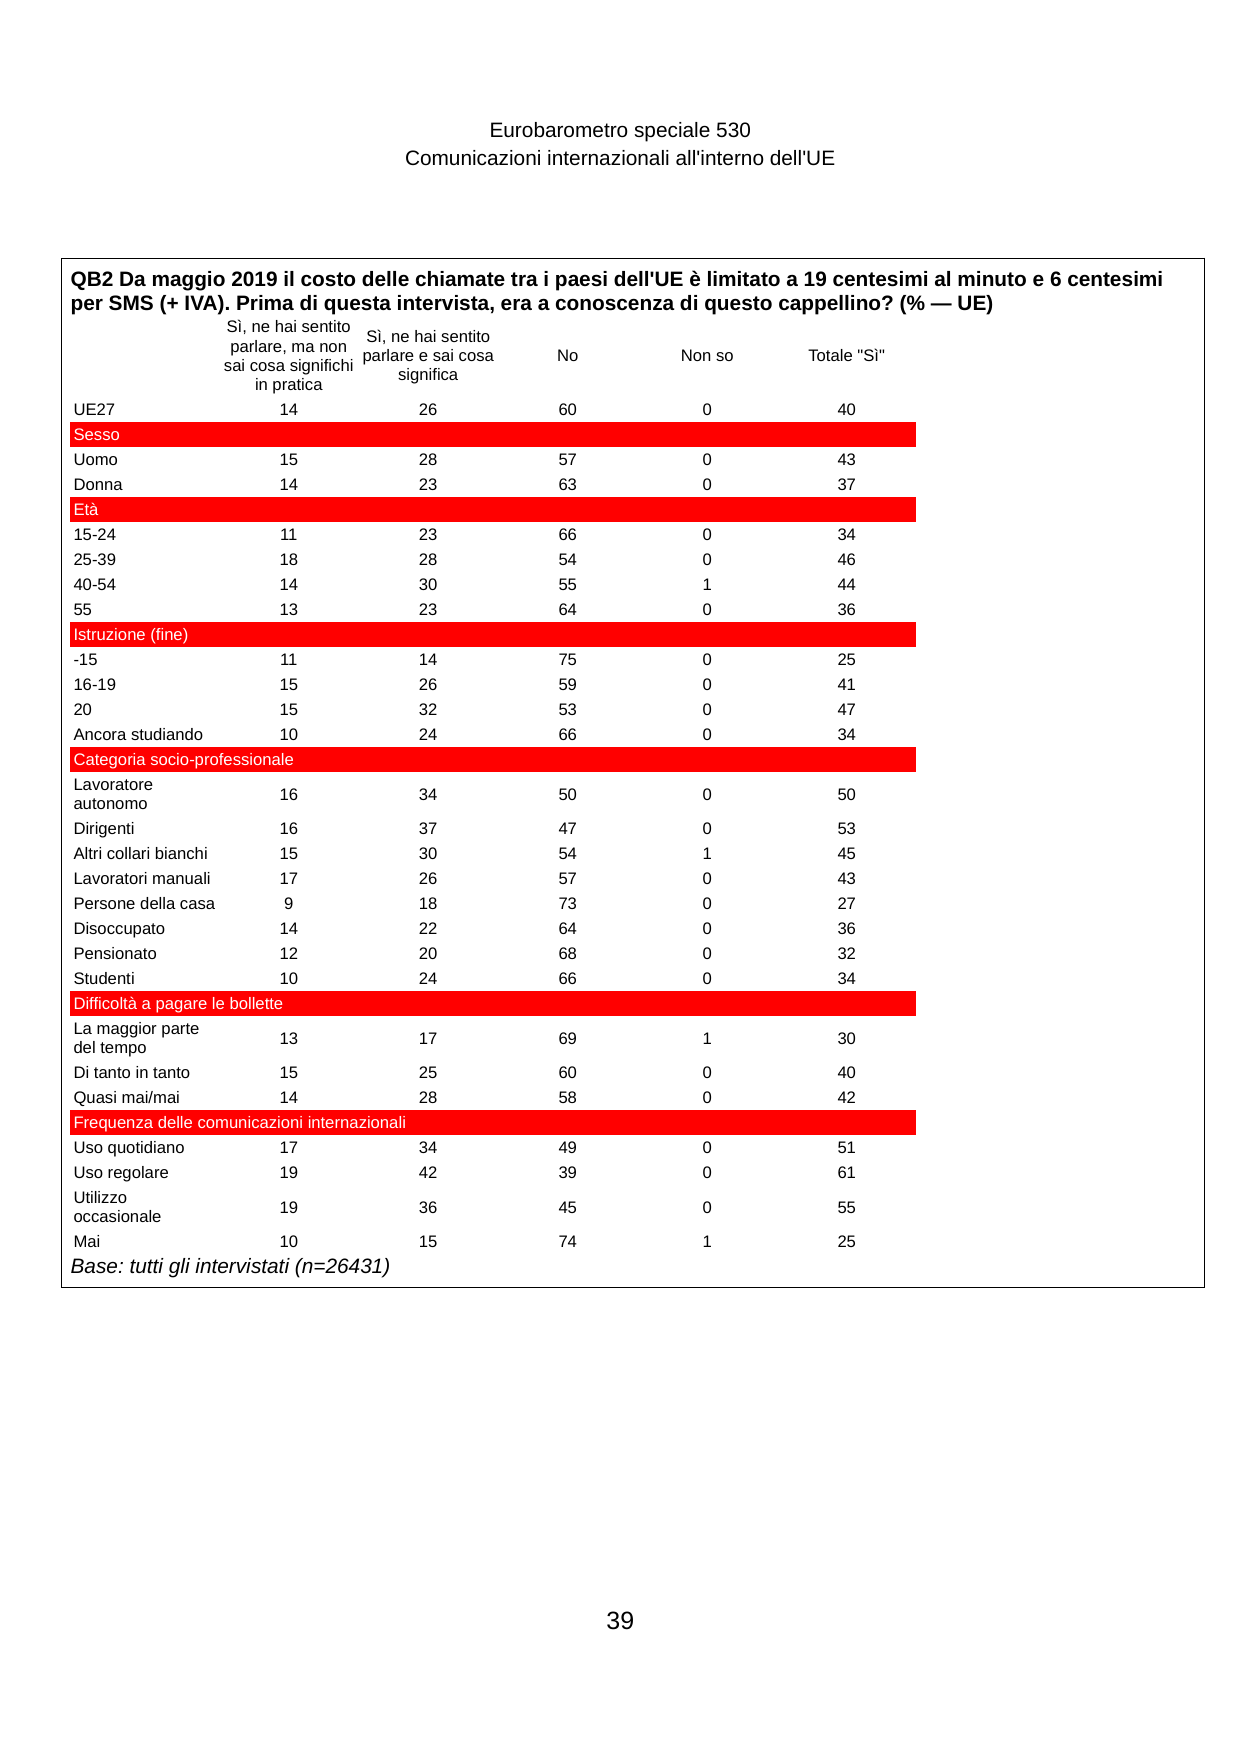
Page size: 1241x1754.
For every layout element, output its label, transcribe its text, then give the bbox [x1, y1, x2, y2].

table_cell 66 [498, 966, 637, 991]
table_cell 0 [637, 1135, 777, 1160]
table_cell 51 [777, 1135, 916, 1160]
table_cell 1 [637, 841, 777, 866]
table_cell 1 [637, 1016, 777, 1060]
table_cell Uso regolare [70, 1160, 219, 1185]
table_cell 15 [358, 1229, 498, 1254]
table_cell 63 [498, 472, 637, 497]
table_cell Lavoratori manuali [70, 866, 219, 891]
table_cell 23 [358, 472, 498, 497]
table_cell 25-39 [70, 547, 219, 572]
table_cell 0 [637, 1185, 777, 1229]
table_cell 34 [358, 772, 498, 816]
table_cell 75 [498, 647, 637, 672]
table_cell 37 [777, 472, 916, 497]
table_cell 34 [358, 1135, 498, 1160]
table_cell 40-54 [70, 572, 219, 597]
table_cell 66 [498, 522, 637, 547]
table_cell 42 [358, 1160, 498, 1185]
table_cell 28 [358, 547, 498, 572]
table_cell 20 [358, 941, 498, 966]
table_cell 0 [637, 1160, 777, 1185]
table_cell 43 [777, 866, 916, 891]
table_header [70, 314, 219, 397]
table_cell 28 [358, 447, 498, 472]
table_cell 15 [219, 672, 358, 697]
table_cell 36 [358, 1185, 498, 1229]
table_cell 43 [777, 447, 916, 472]
table_cell 41 [777, 672, 916, 697]
table_cell Ancora studiando [70, 722, 219, 747]
table_header Sì, ne hai sentito parlare e sai cosa significa [358, 314, 498, 397]
table_cell 30 [777, 1016, 916, 1060]
table_cell 14 [219, 472, 358, 497]
text Base: tutti gli intervistati (n=26431) [70, 1254, 1196, 1278]
table_cell 24 [358, 722, 498, 747]
table_cell 69 [498, 1016, 637, 1060]
table_cell 0 [637, 672, 777, 697]
table_cell 64 [498, 916, 637, 941]
table_cell 0 [637, 866, 777, 891]
table_cell 30 [358, 572, 498, 597]
table_cell 25 [777, 1229, 916, 1254]
table_cell 0 [637, 397, 777, 422]
table_cell 27 [777, 891, 916, 916]
table_cell 15 [219, 447, 358, 472]
table_header Totale "Sì" [777, 314, 916, 397]
table_cell 0 [637, 697, 777, 722]
table_cell 16 [219, 816, 358, 841]
table_cell 0 [637, 522, 777, 547]
table_cell 0 [637, 1085, 777, 1110]
table_cell 0 [637, 772, 777, 816]
table_cell 18 [219, 547, 358, 572]
table_cell 55 [498, 572, 637, 597]
table_cell 57 [498, 866, 637, 891]
table_cell 10 [219, 966, 358, 991]
table_cell 37 [358, 816, 498, 841]
table_cell 28 [358, 1085, 498, 1110]
table_cell 74 [498, 1229, 637, 1254]
table_cell 0 [637, 472, 777, 497]
table_cell 23 [358, 597, 498, 622]
table_cell 0 [637, 722, 777, 747]
table_cell 60 [498, 397, 637, 422]
table_cell 10 [219, 722, 358, 747]
table_cell 0 [637, 966, 777, 991]
table_cell Pensionato [70, 941, 219, 966]
table_cell 17 [219, 1135, 358, 1160]
table_cell 26 [358, 672, 498, 697]
table_cell 53 [498, 697, 637, 722]
table_cell 0 [637, 597, 777, 622]
table_cell 11 [219, 647, 358, 672]
table_cell 13 [219, 1016, 358, 1060]
table_cell 55 [70, 597, 219, 622]
table_cell 32 [358, 697, 498, 722]
table_cell 0 [637, 647, 777, 672]
table_cell 55 [777, 1185, 916, 1229]
table_cell 14 [219, 1085, 358, 1110]
table_cell 47 [777, 697, 916, 722]
table_cell 0 [637, 816, 777, 841]
table_cell 1 [637, 1229, 777, 1254]
table_cell 12 [219, 941, 358, 966]
table_cell 66 [498, 722, 637, 747]
table_cell 64 [498, 597, 637, 622]
table_cell Istruzione (fine) [70, 622, 916, 647]
table_cell 54 [498, 841, 637, 866]
table_cell 45 [777, 841, 916, 866]
table_cell 34 [777, 722, 916, 747]
table_cell Sesso [70, 422, 916, 447]
table_cell Altri collari bianchi [70, 841, 219, 866]
table_cell 14 [219, 916, 358, 941]
table_cell 9 [219, 891, 358, 916]
table_cell 73 [498, 891, 637, 916]
table_cell 40 [777, 397, 916, 422]
table_cell 14 [219, 572, 358, 597]
table_cell 16 [219, 772, 358, 816]
table_cell 0 [637, 547, 777, 572]
table_cell 30 [358, 841, 498, 866]
table_cell 39 [498, 1160, 637, 1185]
table_cell 15 [219, 1060, 358, 1085]
table_cell 32 [777, 941, 916, 966]
table_cell 18 [358, 891, 498, 916]
table_header Sì, ne hai sentito parlare, ma non sai cosa significhi in pratica [219, 314, 358, 397]
table_cell 0 [637, 916, 777, 941]
table_cell 14 [358, 647, 498, 672]
table_cell 15 [219, 697, 358, 722]
table_cell 49 [498, 1135, 637, 1160]
table_cell 36 [777, 916, 916, 941]
table_cell 57 [498, 447, 637, 472]
table_cell 42 [777, 1085, 916, 1110]
table_cell 15 [219, 841, 358, 866]
table_cell 13 [219, 597, 358, 622]
table_header Non so [637, 314, 777, 397]
table_cell 60 [498, 1060, 637, 1085]
table_cell 22 [358, 916, 498, 941]
table_cell 34 [777, 522, 916, 547]
table_cell 0 [637, 941, 777, 966]
table_cell 44 [777, 572, 916, 597]
table_cell 53 [777, 816, 916, 841]
table_cell Mai [70, 1229, 219, 1254]
table_cell Persone della casa [70, 891, 219, 916]
table_cell Categoria socio-professionale [70, 747, 916, 772]
text QB2 Da maggio 2019 il costo delle chiamate tra i paesi dell'UE è limitato a 19 centesimi al minuto e 6 centesimi per SMS (+ IVA). Prima di questa intervista, era a conoscenza di questo cappellino? (% — UE) [70, 266, 1196, 314]
table_cell 15-24 [70, 522, 219, 547]
table_cell Donna [70, 472, 219, 497]
table_cell Età [70, 497, 916, 522]
table_cell 1 [637, 572, 777, 597]
table_cell 20 [70, 697, 219, 722]
table_cell Uso quotidiano [70, 1135, 219, 1160]
table_cell Studenti [70, 966, 219, 991]
table_cell 61 [777, 1160, 916, 1185]
table_cell 26 [358, 866, 498, 891]
table_cell 40 [777, 1060, 916, 1085]
table_cell 17 [219, 866, 358, 891]
table_cell UE27 [70, 397, 219, 422]
table_cell 0 [637, 1060, 777, 1085]
table_cell 47 [498, 816, 637, 841]
table_cell 34 [777, 966, 916, 991]
table_cell Dirigenti [70, 816, 219, 841]
table_cell Disoccupato [70, 916, 219, 941]
table_cell -15 [70, 647, 219, 672]
table_cell 25 [358, 1060, 498, 1085]
table_cell Uomo [70, 447, 219, 472]
table_cell Frequenza delle comunicazioni internazionali [70, 1110, 916, 1135]
table_cell 58 [498, 1085, 637, 1110]
table_cell Difficoltà a pagare le bollette [70, 991, 916, 1016]
table_cell 59 [498, 672, 637, 697]
table_cell 10 [219, 1229, 358, 1254]
table_cell 23 [358, 522, 498, 547]
table_cell 0 [637, 447, 777, 472]
table_cell 17 [358, 1016, 498, 1060]
table_cell La maggior parte del tempo [70, 1016, 219, 1060]
table_cell 16-19 [70, 672, 219, 697]
table_cell 26 [358, 397, 498, 422]
table_header No [498, 314, 637, 397]
table_cell Di tanto in tanto [70, 1060, 219, 1085]
table_cell Utilizzo occasionale [70, 1185, 219, 1229]
table_cell 45 [498, 1185, 637, 1229]
table_cell 54 [498, 547, 637, 572]
table_cell 68 [498, 941, 637, 966]
table_cell 24 [358, 966, 498, 991]
table_cell 14 [219, 397, 358, 422]
table_cell 0 [637, 891, 777, 916]
table_cell 19 [219, 1160, 358, 1185]
table_cell 19 [219, 1185, 358, 1229]
table_cell Quasi mai/mai [70, 1085, 219, 1110]
table_cell Lavoratore autonomo [70, 772, 219, 816]
table_cell 25 [777, 647, 916, 672]
table_cell 50 [498, 772, 637, 816]
table_cell 11 [219, 522, 358, 547]
table_cell 36 [777, 597, 916, 622]
table_cell 50 [777, 772, 916, 816]
table_cell 46 [777, 547, 916, 572]
